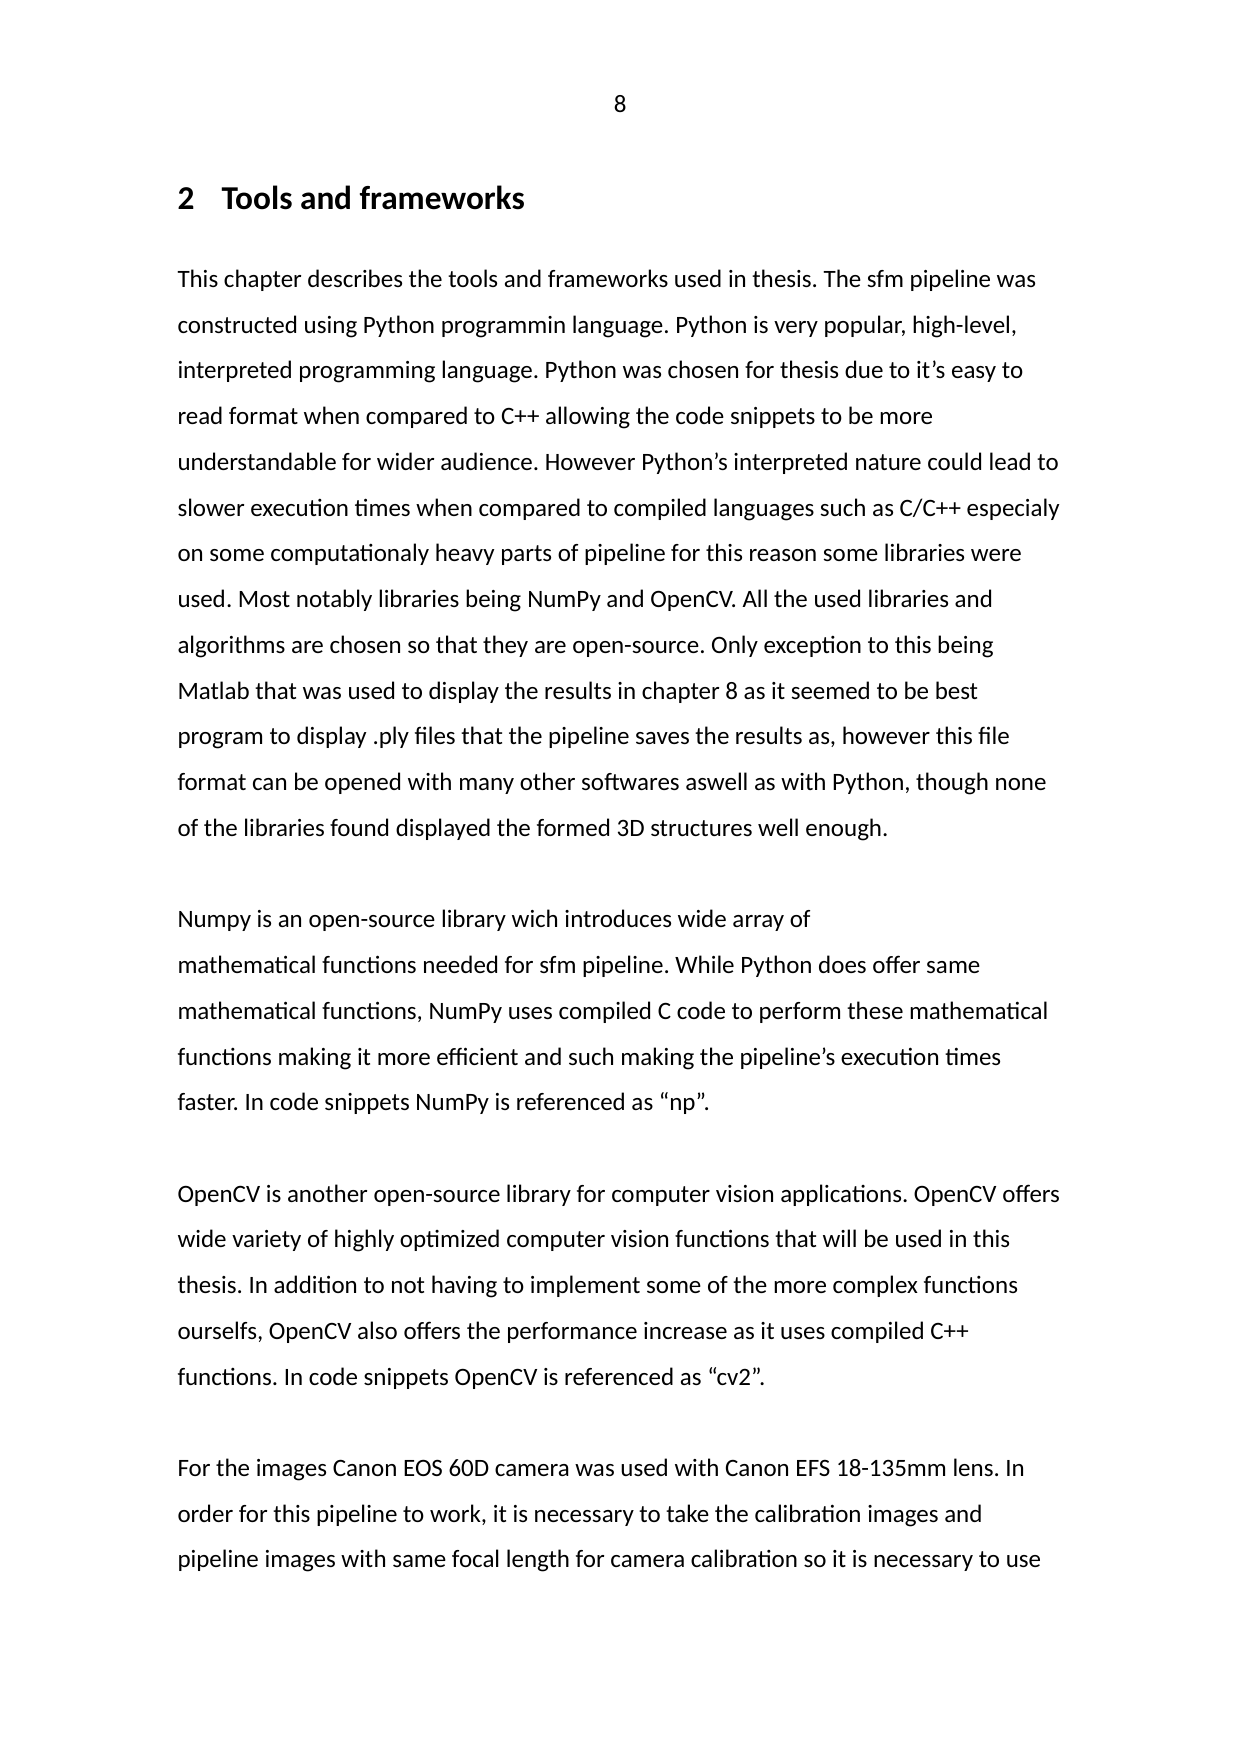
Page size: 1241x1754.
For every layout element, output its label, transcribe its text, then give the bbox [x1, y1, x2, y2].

subtitle Tools and frameworks [177, 177, 1063, 218]
text program to display .ply files that the pipeline saves the results as, however this file [177, 721, 1063, 751]
text mathematical functions needed for sfm pipeline. While Python does offer same [177, 949, 1063, 980]
text read format when compared to C++ allowing the code snippets to be more [177, 400, 1063, 431]
text functions. In code snippets OpenCV is referenced as “cv2”. [177, 1361, 1063, 1391]
text Matlab that was used to display the results in chapter 8 as it seemed to be best [177, 675, 1063, 705]
text slower execution times when compared to compiled languages such as C/C++ especialy [177, 492, 1063, 522]
text wide variety of highly optimized computer vision functions that will be used in this [177, 1223, 1063, 1254]
text on some computationaly heavy parts of pipeline for this reason some libraries were [177, 538, 1063, 568]
text interpreted programming language. Python was chosen for thesis due to it’s easy to [177, 355, 1063, 385]
text format can be opened with many other softwares aswell as with Python, though none [177, 766, 1063, 797]
text mathematical functions, NumPy uses compiled C code to perform these mathematical [177, 995, 1063, 1025]
text used. Most notably libraries being NumPy and OpenCV. All the used libraries and [177, 583, 1063, 614]
text understandable for wider audience. However Python’s interpreted nature could lead to [177, 446, 1063, 477]
text OpenCV is another open-source library for computer vision applications. OpenCV offers [177, 1178, 1063, 1208]
text For the images Canon EOS 60D camera was used with Canon EFS 18-135mm lens. In [177, 1452, 1063, 1483]
text ourselfs, OpenCV also offers the performance increase as it uses compiled C++ [177, 1315, 1063, 1346]
text pipeline images with same focal length for camera calibration so it is necessary to use [177, 1544, 1063, 1574]
text of the libraries found displayed the formed 3D structures well enough. [177, 812, 1063, 842]
text This chapter describes the tools and frameworks used in thesis. The sfm pipeline was [177, 263, 1063, 294]
text constructed using Python programmin language. Python is very popular, high-level, [177, 309, 1063, 339]
text order for this pipeline to work, it is necessary to take the calibration images and [177, 1498, 1063, 1528]
text algorithms are chosen so that they are open-source. Only exception to this being [177, 629, 1063, 659]
text faster. In code snippets NumPy is referenced as “np”. [177, 1086, 1063, 1117]
text Numpy is an open-source library wich introduces wide array of [177, 903, 1063, 934]
text functions making it more efficient and such making the pipeline’s execution times [177, 1041, 1063, 1071]
text thesis. In addition to not having to implement some of the more complex functions [177, 1269, 1063, 1300]
